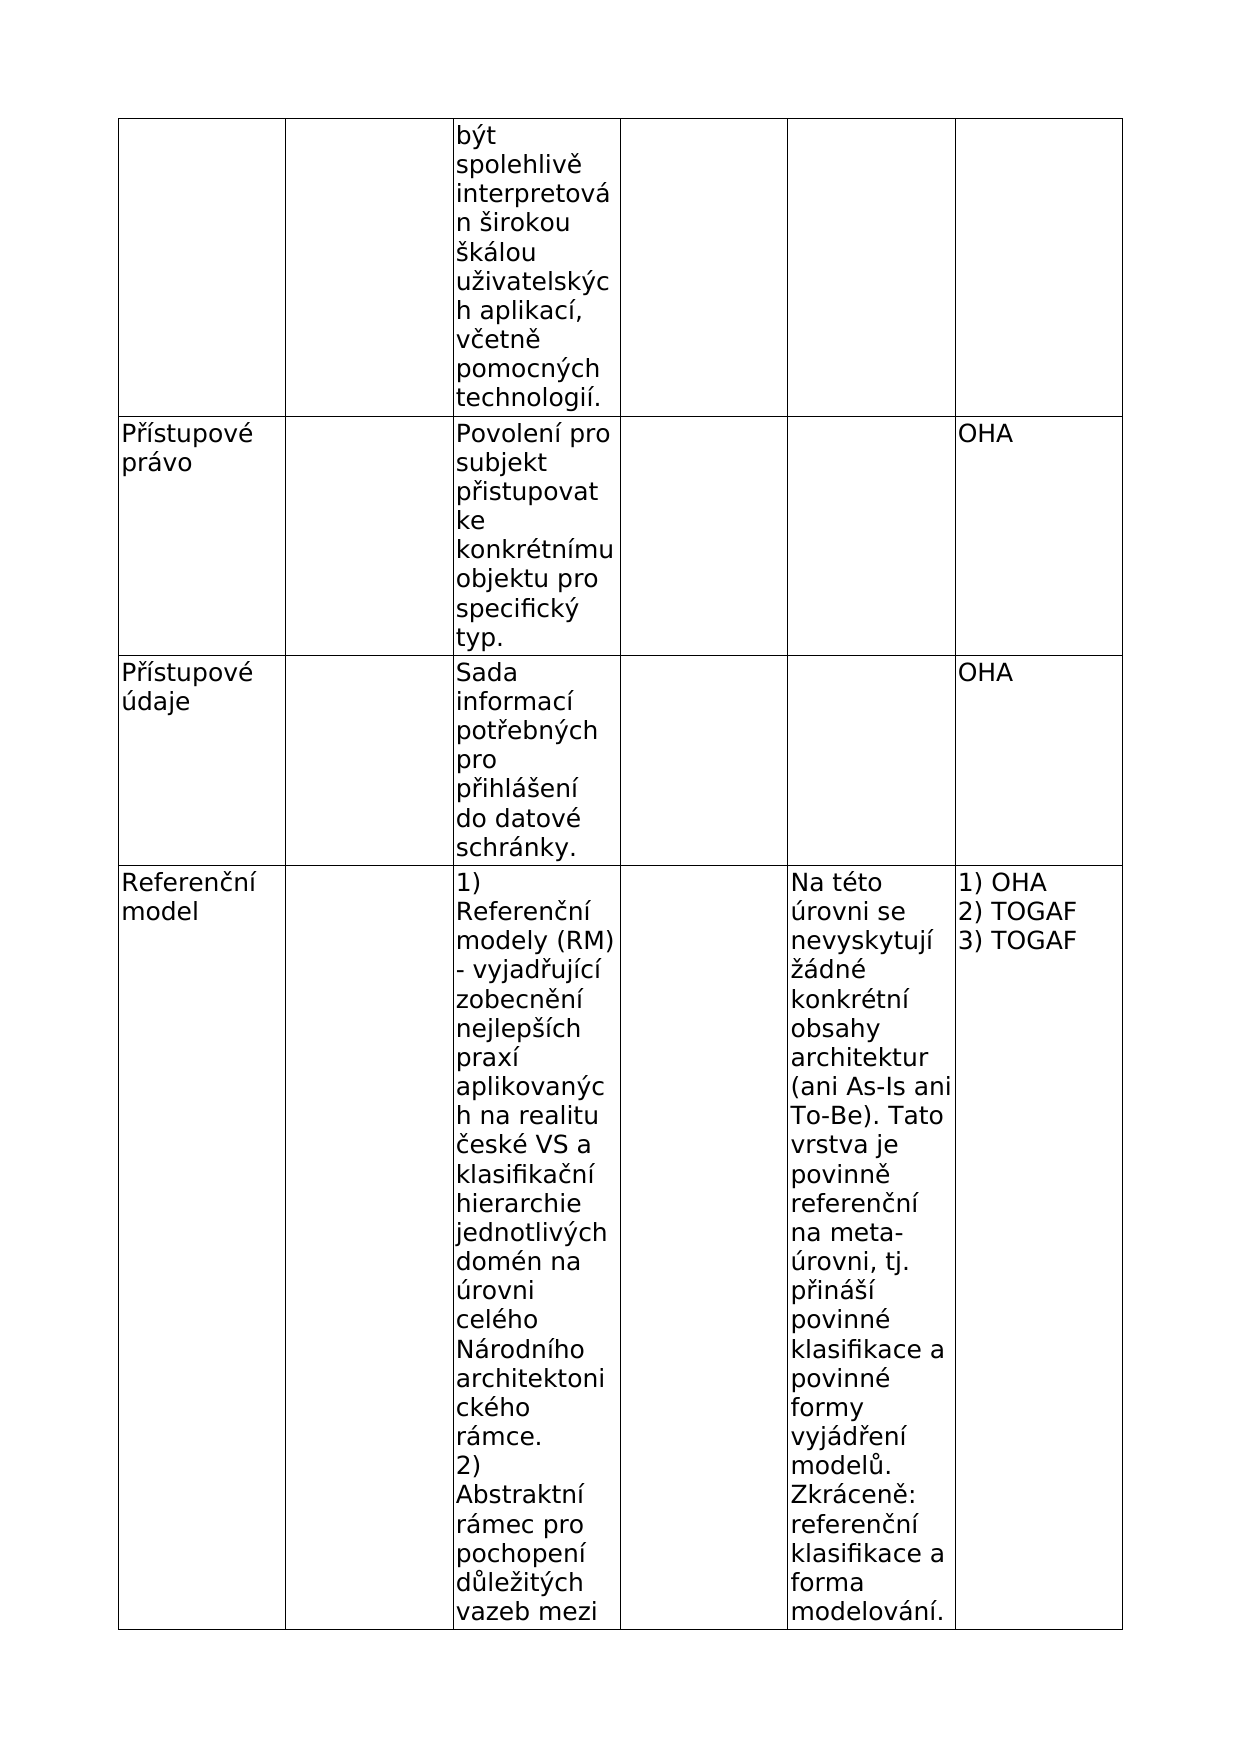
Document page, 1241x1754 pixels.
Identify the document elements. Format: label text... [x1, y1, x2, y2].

table_cell [286, 417, 453, 655]
table_cell [621, 119, 787, 416]
table_cell [621, 417, 787, 655]
table_cell [621, 866, 787, 1629]
table_cell [788, 656, 955, 865]
table_cell 1) OHA 2) TOGAF 3) TOGAF [956, 866, 1122, 1629]
table_cell Přístupové právo [119, 417, 285, 655]
table_cell [788, 119, 955, 416]
table_cell [119, 119, 285, 416]
table_cell OHA [956, 656, 1122, 865]
table_cell Sada informací potřebných pro přihlášení do datové schránky. [454, 656, 620, 865]
table_cell [621, 656, 787, 865]
table_cell [788, 417, 955, 655]
table_cell být spolehlivě interpretován širokou škálou uživatelských aplikací, včetně pomocných technologií. [454, 119, 620, 416]
table_cell OHA [956, 417, 1122, 655]
table_cell Přístupové údaje [119, 656, 285, 865]
table_cell [956, 119, 1122, 416]
table_cell [286, 119, 453, 416]
table_cell Povolení pro subjekt přistupovat ke konkrétnímu objektu pro specifický typ. [454, 417, 620, 655]
table_cell [286, 656, 453, 865]
table_cell Na této úrovni se nevyskytují žádné konkrétní obsahy architektur (ani As-Is ani To-Be). Tato vrstva je povinně referenční na meta-úrovni, tj. přináší povinné klasifikace a povinné formy vyjádření modelů. Zkráceně: referenční klasifikace a forma modelování. [788, 866, 955, 1629]
table_cell [286, 866, 453, 1629]
table_cell 1) Referenční modely (RM) - vyjadřující zobecnění nejlepších praxí aplikovaných na realitu české VS a klasifikační hierarchie jednotlivých domén na úrovni celého Národního architektonického rámce. 2) Abstraktní rámec pro pochopení důležitých vazeb mezi [454, 866, 620, 1629]
table_cell Referenční model [119, 866, 285, 1629]
